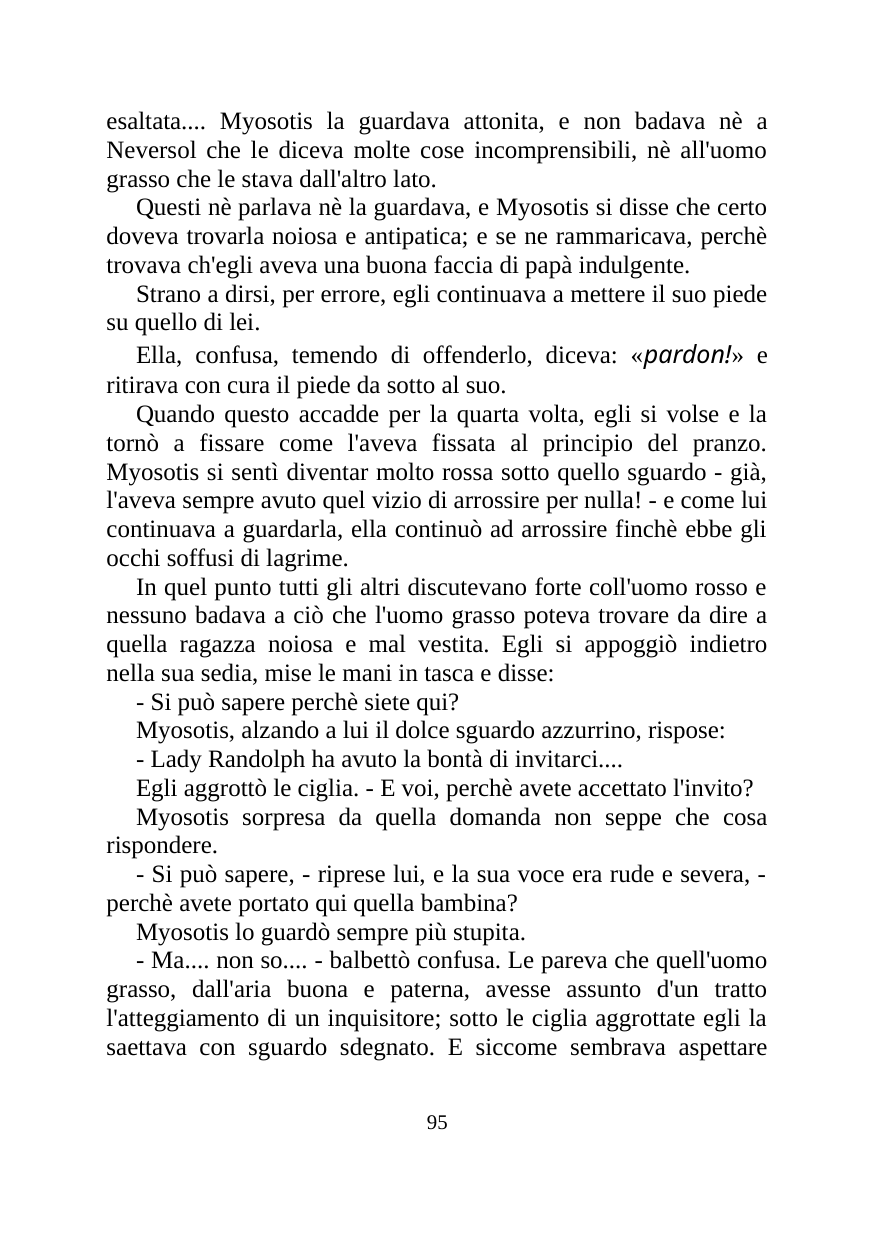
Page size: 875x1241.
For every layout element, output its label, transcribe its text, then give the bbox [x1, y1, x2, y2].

text Myosotis lo guardò sempre più stupita. [106, 917, 768, 945]
text esaltata.... Myosotis la guardava attonita, e non badava nè a Neversol che le diceva molte cose incomprensibili, nè all'uomo grasso che le stava dall'altro lato. [106, 106, 768, 192]
text - Si può sapere, - riprese lui, e la sua voce era rude e severa, - perchè avete portato qui quella bambina? [106, 859, 768, 917]
text - Ma.... non so.... - balbettò confusa. Le pareva che quell'uomo grasso, dall'aria buona e paterna, avesse assunto d'un tratto l'atteggiamento di un inquisitore; sotto le ciglia aggrottate egli la saettava con sguardo sdegnato. E siccome sembrava aspettare [106, 945, 768, 1060]
text In quel punto tutti gli altri discutevano forte coll'uomo rosso e nessuno badava a ciò che l'uomo grasso poteva trovare da dire a quella ragazza noiosa e mal vestita. Egli si appoggiò indietro nella sua sedia, mise le mani in tasca e disse: [106, 572, 768, 687]
text Questi nè parlava nè la guardava, e Myosotis si disse che certo doveva trovarla noiosa e antipatica; e se ne rammaricava, perchè trovava ch'egli aveva una buona faccia di papà indulgente. [106, 192, 768, 279]
text Egli aggrottò le ciglia. - E voi, perchè avete accettato l'invito? [106, 773, 768, 802]
text Ella, confusa, temendo di offenderlo, diceva: «pardon!» e ritirava con cura il piede da sotto al suo. [106, 336, 768, 399]
text Myosotis sorpresa da quella domanda non seppe che cosa rispondere. [106, 802, 768, 859]
text - Lady Randolph ha avuto la bontà di invitarci.... [106, 744, 768, 773]
text - Si può sapere perchè siete qui? [106, 687, 768, 715]
text Strano a dirsi, per errore, egli continuava a mettere il suo piede su quello di lei. [106, 279, 768, 336]
text Myosotis, alzando a lui il dolce sguardo azzurrino, rispose: [106, 715, 768, 744]
text Quando questo accadde per la quarta volta, egli si volse e la tornò a fissare come l'aveva fissata al principio del pranzo. Myosotis si sentì diventar molto rossa sotto quello sguardo - già, l'aveva sempre avuto quel vizio di arrossire per nulla! - e come lui continuava a guardarla, ella continuò ad arrossire finchè ebbe gli occhi soffusi di lagrime. [106, 399, 768, 572]
